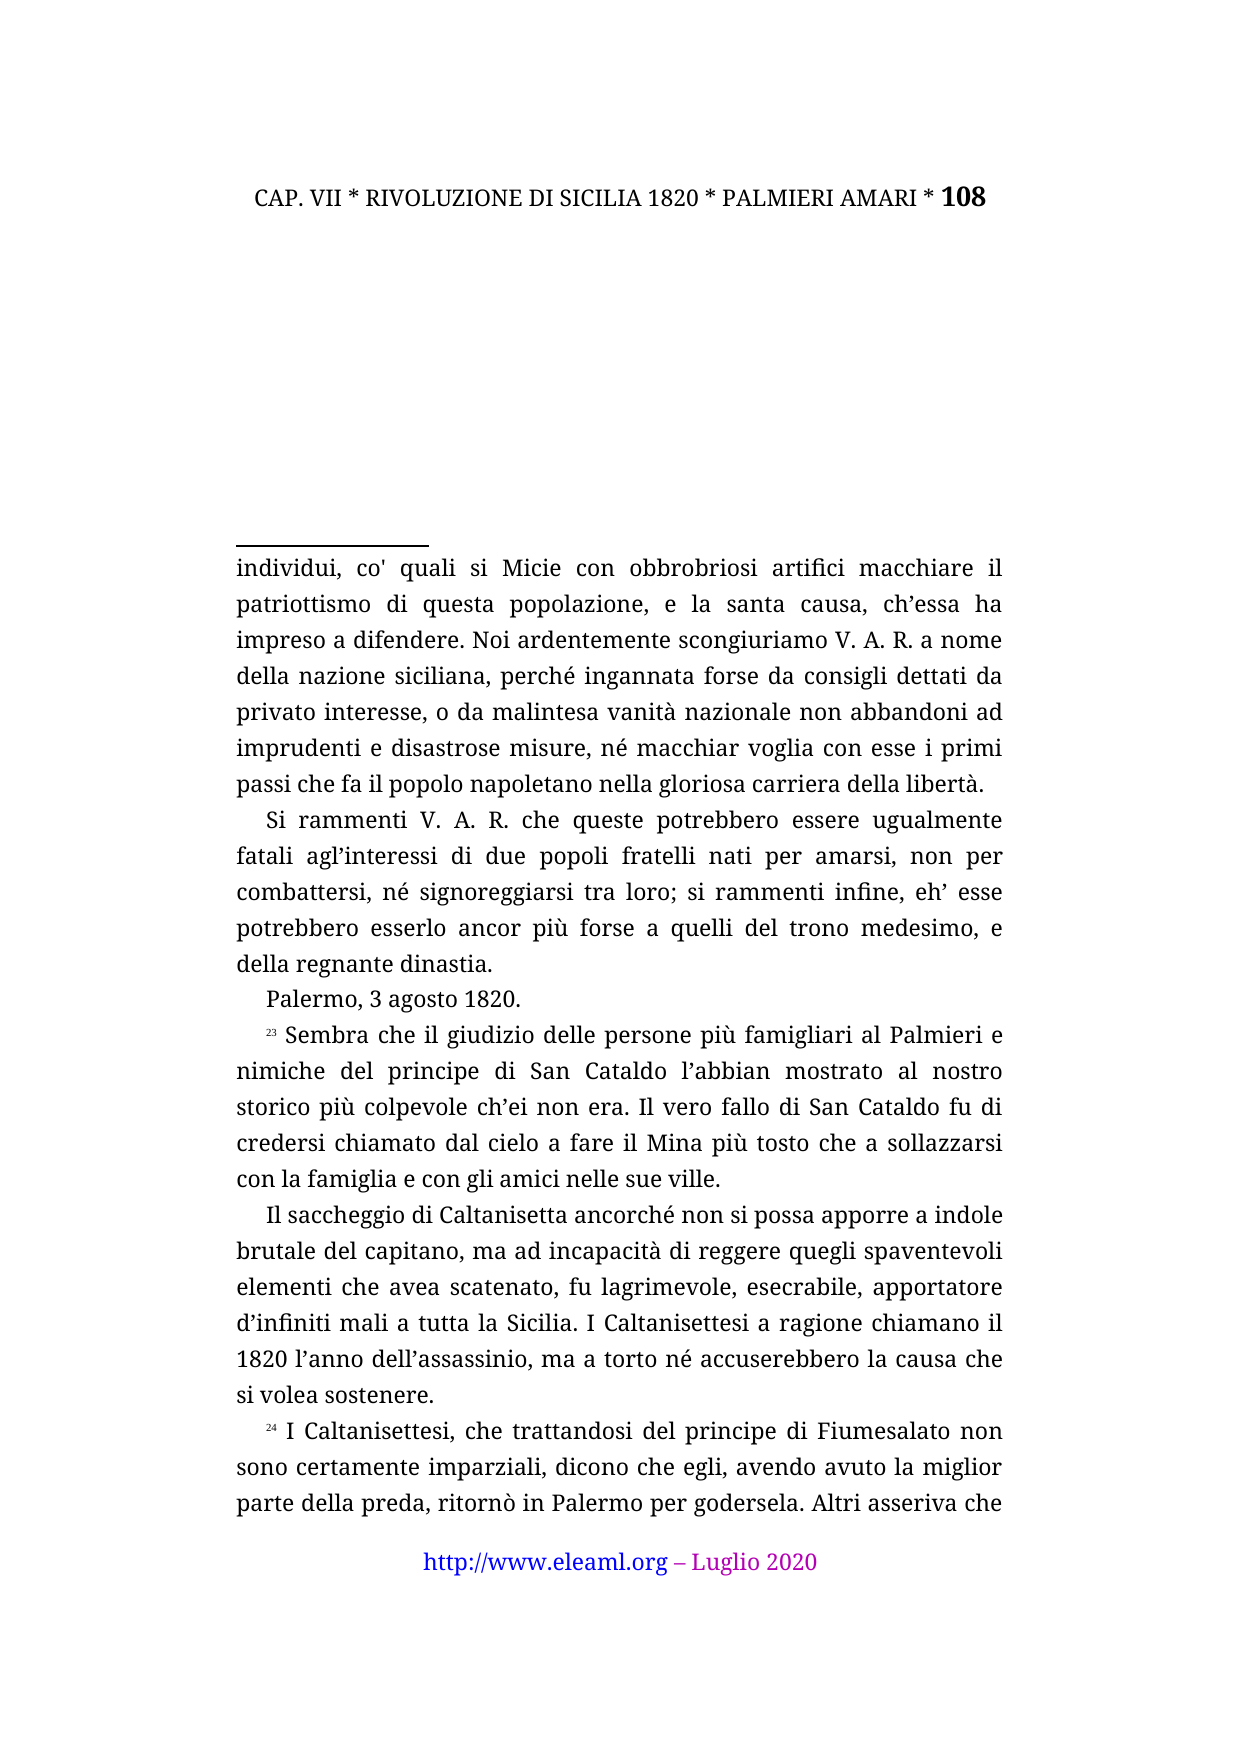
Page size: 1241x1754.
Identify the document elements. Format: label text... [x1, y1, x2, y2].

text Si rammenti V. A. R. che queste potrebbero essere ugualmente fatali agl’interessi di due popoli fratelli nati per amarsi, non per combattersi, né signoreggiarsi tra loro; si rammenti infine, eh’ esse potrebbero esserlo ancor più forse a quelli del trono medesimo, e della regnante dinastia. [236, 804, 1004, 979]
text individui, co' quali si Micie con obbrobriosi artifici macchiare il patriottismo di questa popolazione, e la santa causa, ch’essa ha impreso a difendere. Noi ardentemente scongiuriamo V. A. R. a nome della nazione siciliana, perché ingannata forse da consigli dettati da privato interesse, o da malintesa vanità nazionale non abbandoni ad imprudenti e disastrose misure, né macchiar voglia con esse i primi passi che fa il popolo napoletano nella gloriosa carriera della libertà. [236, 552, 1004, 799]
text Sembra che il giudizio delle persone più famigliari al Palmieri e nimiche del principe di San Cataldo l’abbian mostrato al nostro storico più colpevole ch’ei non era. Il vero fallo di San Cataldo fu di credersi chiamato dal cielo a fare il Mina più tosto che a sollazzarsi con la famiglia e con gli amici nelle sue ville. [236, 1019, 1004, 1194]
text Il saccheggio di Caltanisetta ancorché non si possa apporre a indole brutale del capitano, ma ad incapacità di reggere quegli spaventevoli elementi che avea scatenato, fu lagrimevole, esecrabile, apportatore d’infiniti mali a tutta la Sicilia. I Caltanisettesi a ragione chiamano il 1820 l’anno dell’assassinio, ma a torto né accuserebbero la causa che si volea sostenere. [236, 1199, 1004, 1410]
text I Caltanisettesi, che trattandosi del principe di Fiumesalato non sono certamente imparziali, dicono che egli, avendo avuto la miglior parte della preda, ritornò in Palermo per godersela. Altri asseriva che [236, 1415, 1004, 1518]
text Palermo, 3 agosto 1820. [236, 983, 1004, 1015]
